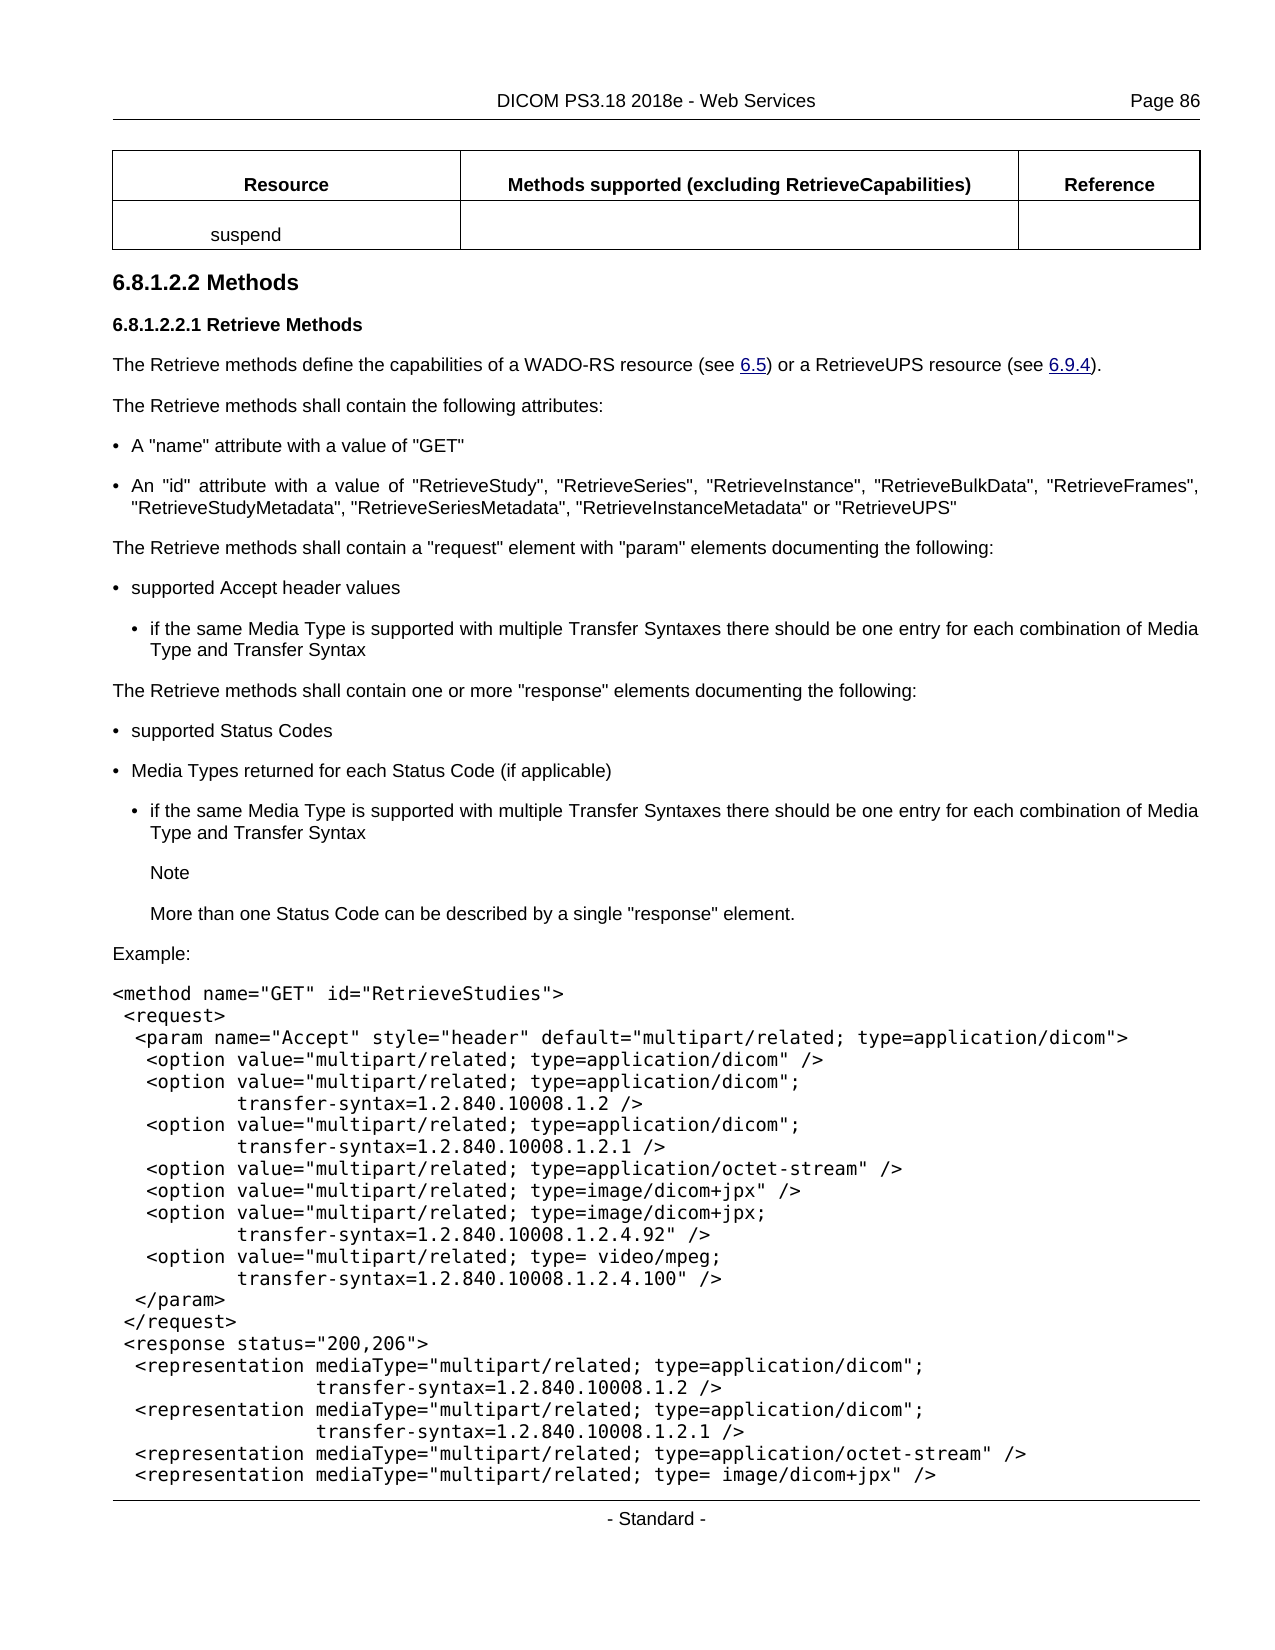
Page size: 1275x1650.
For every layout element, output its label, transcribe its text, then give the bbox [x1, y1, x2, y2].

text The Retrieve methods shall contain the following attributes: [112, 394, 1200, 416]
list if the same Media Type is supported with multiple Transfer Syntaxes there should be one entry for each combination of Media Type and Transfer Syntax [131, 617, 1200, 661]
text The Retrieve methods shall contain a "request" element with "param" elements documenting the following: [112, 537, 1200, 558]
text <method name="GET" id="RetrieveStudies"> <request> <param name="Accept" style="header" default="multipart/related; type=application/dicom"> <option value="multipart/related; type=application/dicom" /> <option value="multipart/related; type=application/dicom"; transfer-syntax=1.2.840.10008.1.2 /> <option value="multipart/related; type=application/dicom"; transfer-syntax=1.2.840.10008.1.2.1 /> <option value="multipart/related; type=application/octet-stream" /> <option value="multipart/related; type=image/dicom+jpx" /> <option value="multipart/related; type=image/dicom+jpx; transfer-syntax=1.2.840.10008.1.2.4.92" /> <option value="multipart/related; type= video/mpeg; transfer-syntax=1.2.840.10008.1.2.4.100" /> </param> </request> <response status="200,206"> <representation mediaType="multipart/related; type=application/dicom"; transfer-syntax=1.2.840.10008.1.2 /> <representation mediaType="multipart/related; type=application/dicom"; transfer-syntax=1.2.840.10008.1.2.1 /> <representation mediaType="multipart/related; type=application/octet-stream" /> <representation mediaType="multipart/related; type= image/dicom+jpx" /> [112, 983, 1200, 1486]
table_cell suspend [113, 201, 460, 249]
list if the same Media Type is supported with multiple Transfer Syntaxes there should be one entry for each combination of Media Type and Transfer Syntax [131, 800, 1200, 843]
table_cell [461, 201, 1018, 249]
text The Retrieve methods define the capabilities of a WADO-RS resource (see 6.5) or a RetrieveUPS resource (see 6.9.4). [112, 354, 1200, 376]
text 6.8.1.2.2 Methods [112, 269, 1200, 295]
text More than one Status Code can be described by a single "response" element. [150, 902, 1162, 924]
list supported Accept header values [112, 577, 1200, 599]
table_header Reference [1019, 151, 1199, 200]
list supported Status Codes [112, 720, 1200, 741]
table_header Resource [113, 151, 460, 200]
text 6.8.1.2.2.1 Retrieve Methods [112, 314, 1200, 335]
text The Retrieve methods shall contain one or more "response" elements documenting the following: [112, 679, 1200, 701]
list A "name" attribute with a value of "GET" [112, 435, 1200, 456]
table_cell [1019, 201, 1199, 249]
list Media Types returned for each Status Code (if applicable) [112, 760, 1200, 782]
list An "id" attribute with a value of "RetrieveStudy", "RetrieveSeries", "RetrieveInstance", "RetrieveBulkData", "RetrieveFrames", "RetrieveStudyMetadata", "RetrieveSeriesMetadata", "RetrieveInstanceMetadata" or "RetrieveUPS" [112, 475, 1200, 518]
text Note [150, 862, 1162, 884]
table_header Methods supported (excluding RetrieveCapabilities) [461, 151, 1018, 200]
text Example: [112, 943, 1200, 964]
